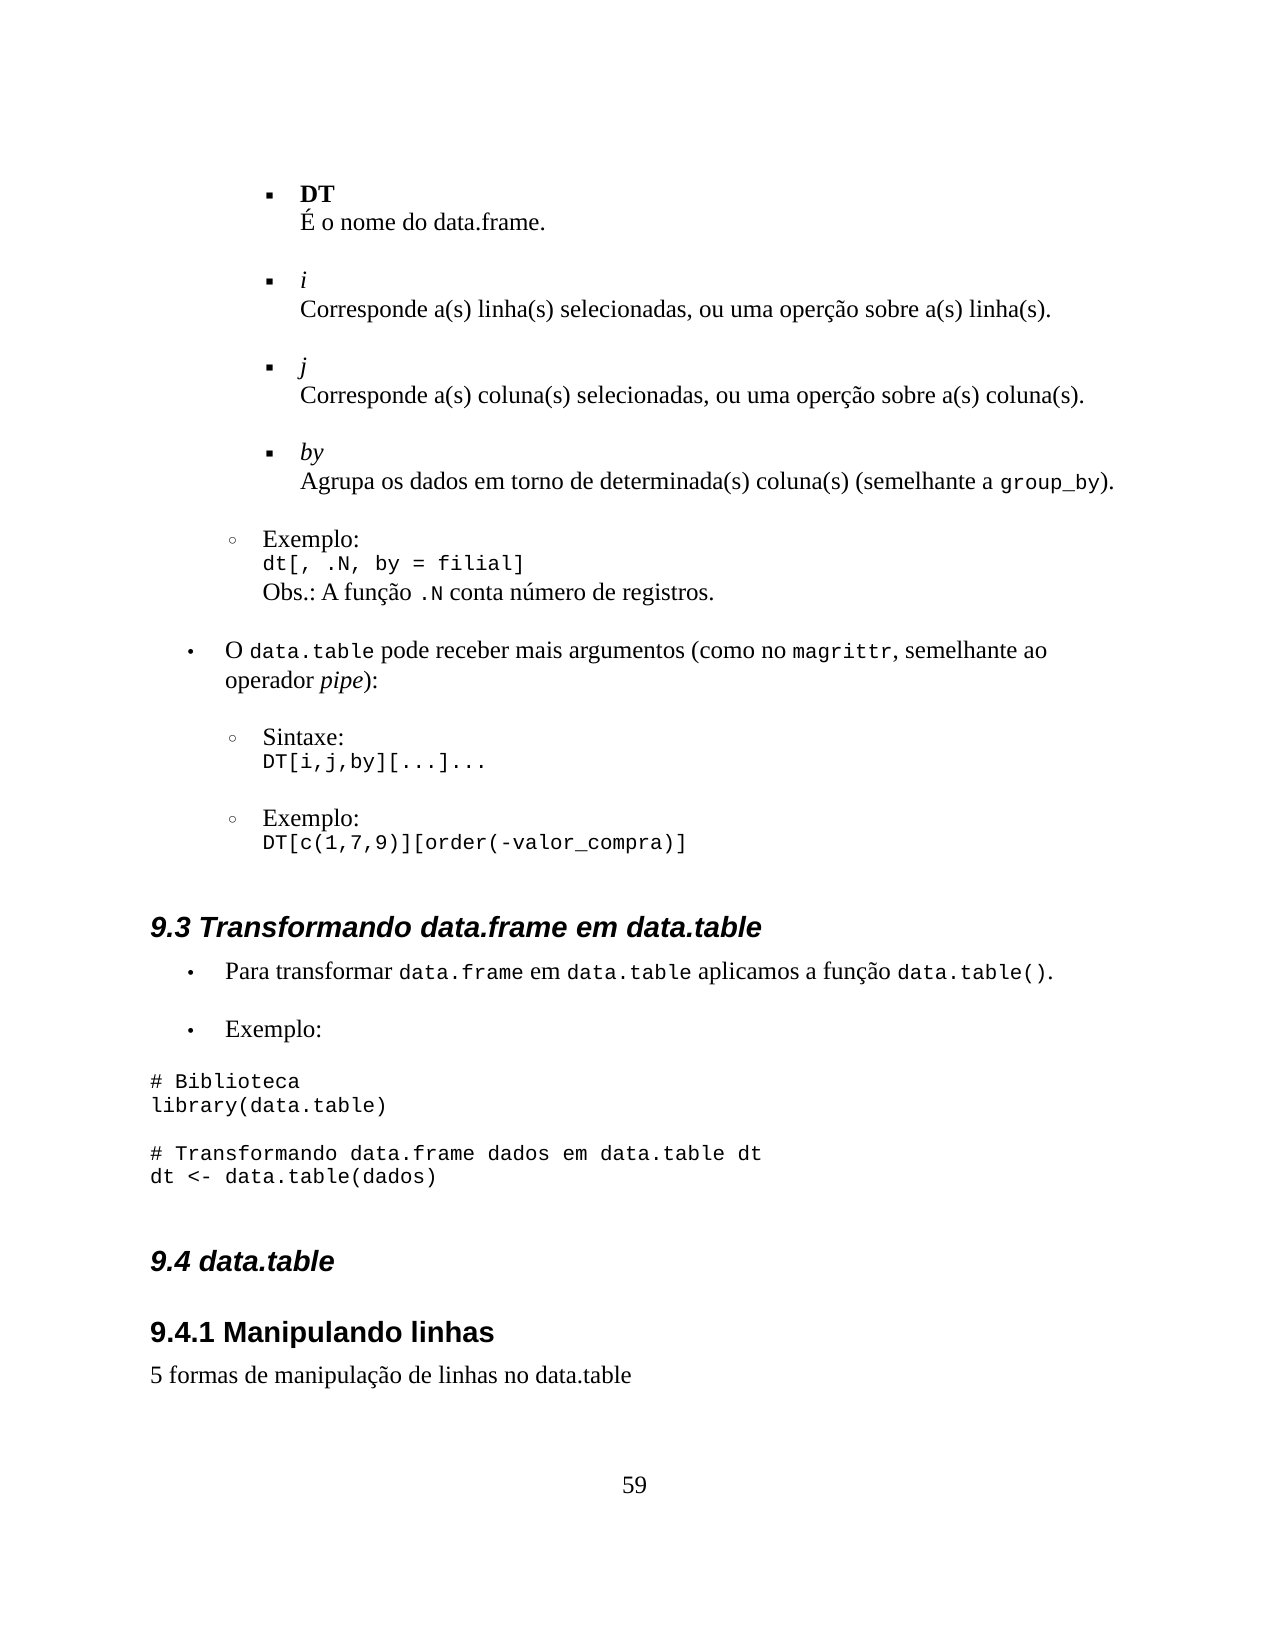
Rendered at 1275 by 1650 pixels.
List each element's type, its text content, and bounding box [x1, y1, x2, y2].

subtitle 9.3 Transformando data.frame em data.table [150, 910, 1125, 943]
list j Corresponde a(s) coluna(s) selecionadas, ou uma operção sobre a(s) coluna(s). [262, 351, 1125, 437]
text # Biblioteca [150, 1072, 1125, 1095]
list by Agrupa os dados em torno de determinada(s) coluna(s) (semelhante a group_by). [262, 437, 1125, 524]
list DT É o nome do data.frame. [262, 179, 1125, 265]
text dt <- data.table(dados) [150, 1166, 1125, 1190]
text # Transformando data.frame dados em data.table dt [150, 1142, 1125, 1166]
subtitle 9.4 data.table [150, 1243, 1125, 1277]
list Exemplo: DT[c(1,7,9)][order(-valor_compra)] [225, 803, 1125, 885]
list Para transformar data.frame em data.table aplicamos a função data.table(). [187, 956, 1125, 1014]
list i Corresponde a(s) linha(s) selecionadas, ou uma operção sobre a(s) linha(s). [262, 265, 1125, 351]
list Exemplo: dt[, .N, by = filial] Obs.: A função .N conta número de registros. [225, 524, 1125, 635]
list [225, 150, 1125, 179]
text library(data.table) [150, 1095, 1125, 1119]
list O data.table pode receber mais argumentos (como no magrittr, semelhante ao operador pipe): [187, 635, 1125, 722]
list Exemplo: [187, 1014, 1125, 1072]
text 5 formas de manipulação de linhas no data.table [150, 1361, 1125, 1389]
subtitle 9.4.1 Manipulando linhas [150, 1314, 1125, 1348]
list Sintaxe: DT[i,j,by][...]... [225, 722, 1125, 803]
